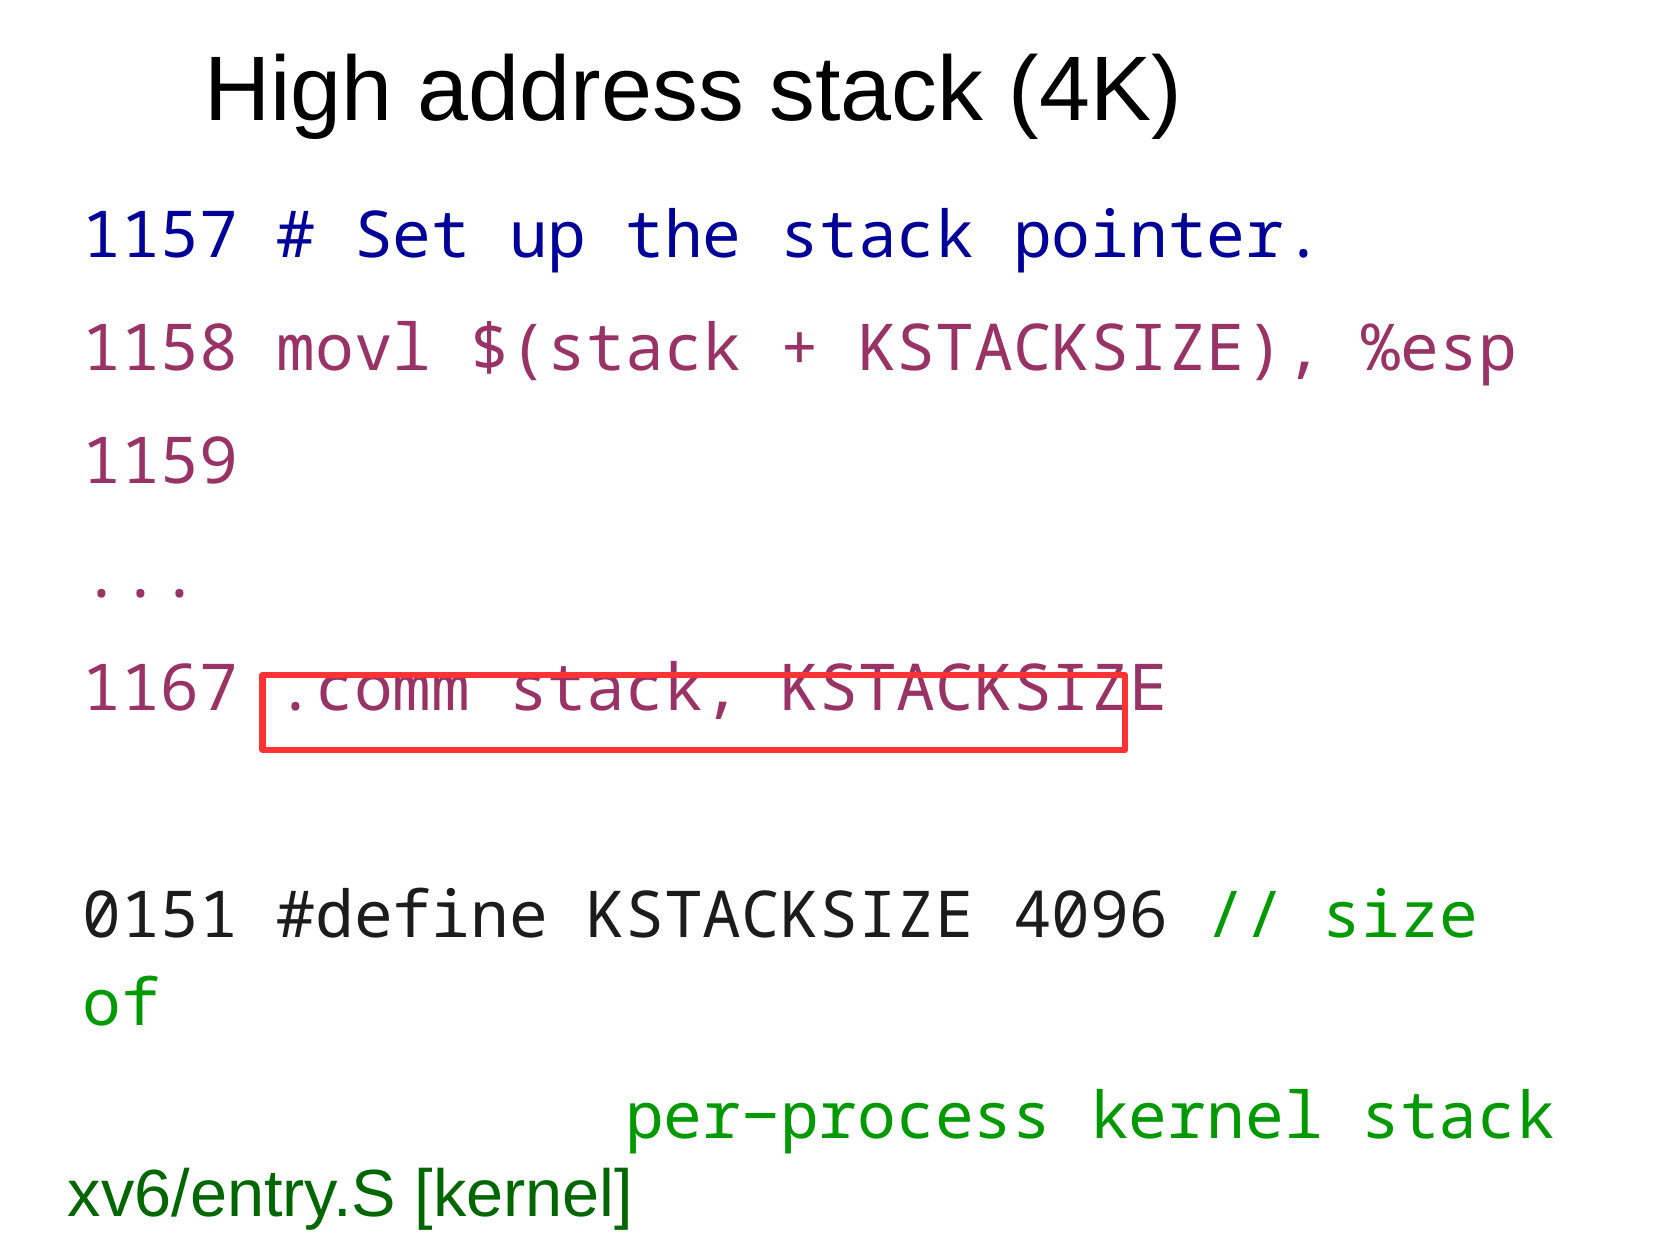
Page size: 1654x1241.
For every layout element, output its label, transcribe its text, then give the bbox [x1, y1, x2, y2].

text_box xv6/entry.S [kernel] [53, 1148, 676, 1238]
list 1157 # Set up the stack pointer. 1158 movl $(stack + KSTACKSIZE), %esp 1159 ... 1167 .comm stack, KSTACKSIZE 0151 #define KSTACKSIZE 4096 // size of per−process kernel stack [82, 75, 1571, 1163]
title High address stack (4K) [37, 37, 1351, 141]
